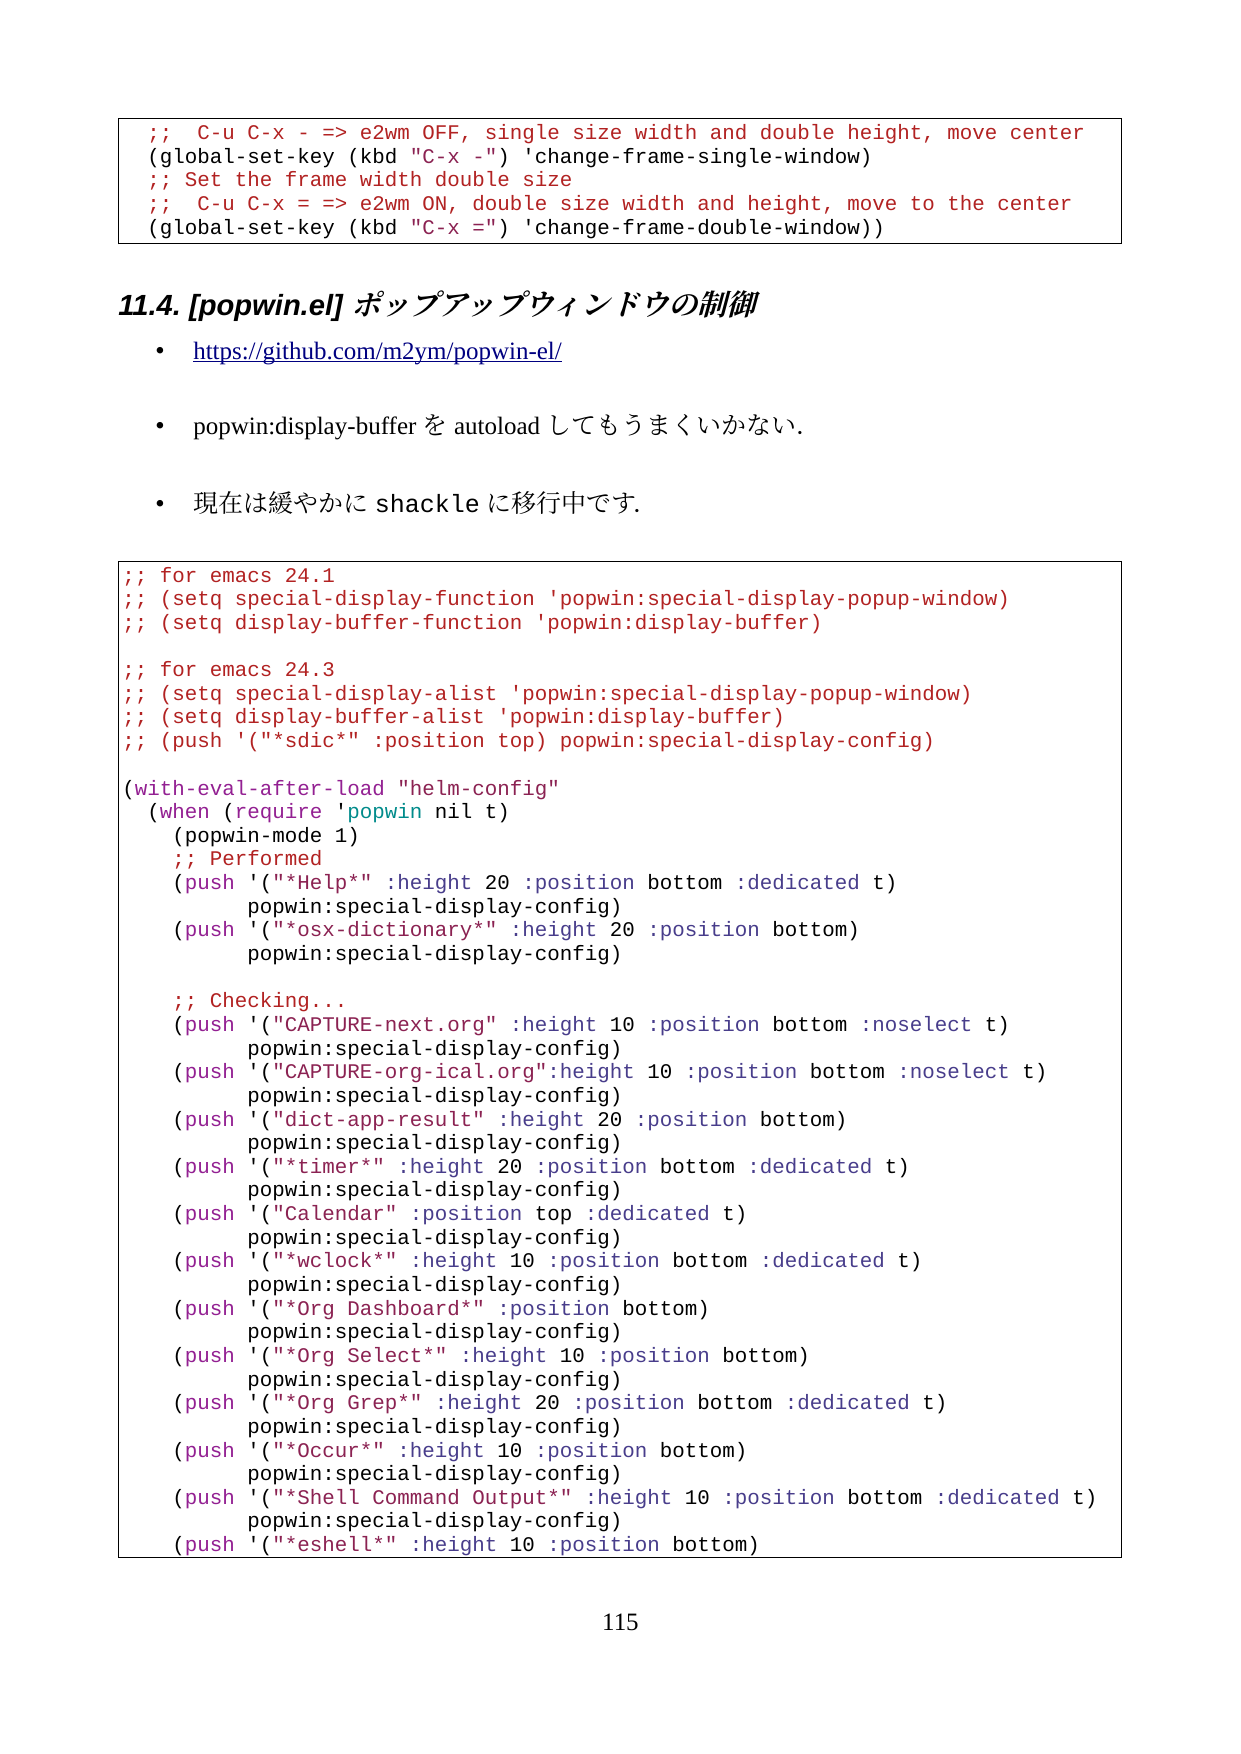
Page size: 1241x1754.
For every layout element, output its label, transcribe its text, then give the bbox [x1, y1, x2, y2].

text ;; for emacs 24.1 [119, 562, 1121, 584]
text ;; (setq display-buffer-function 'popwin:display-buffer) [119, 608, 1121, 632]
text (push '("CAPTURE-org-ical.org":height 10 :position bottom :noselect t) [119, 1057, 1121, 1081]
text (push '("*Shell Command Output*" :height 10 :position bottom :dedicated t) [119, 1483, 1121, 1507]
text (push '("*osx-dictionary*" :height 20 :position bottom) [119, 915, 1121, 939]
text ;; (setq special-display-alist 'popwin:special-display-popup-window) [119, 679, 1121, 703]
text popwin:special-display-config) [119, 1270, 1121, 1294]
text (push '("*eshell*" :height 10 :position bottom) [119, 1530, 1121, 1557]
text popwin:special-display-config) [119, 1317, 1121, 1341]
text popwin:special-display-config) [119, 1507, 1121, 1530]
text (global-set-key (kbd "C-x =") 'change-frame-double-window)) [119, 213, 1121, 243]
text popwin:special-display-config) [119, 1223, 1121, 1246]
text ;; (setq special-display-function 'popwin:special-display-popup-window) [119, 584, 1121, 608]
list https://github.com/m2ym/popwin-el/ [156, 336, 1122, 393]
text popwin:special-display-config) [119, 1081, 1121, 1104]
text (global-set-key (kbd "C-x -") 'change-frame-single-window) [119, 142, 1121, 165]
text ;; Set the frame width double size [119, 165, 1121, 189]
text (push '("*Org Grep*" :height 20 :position bottom :dedicated t) [119, 1388, 1121, 1412]
text popwin:special-display-config) [119, 1128, 1121, 1152]
text (push '("*wclock*" :height 10 :position bottom :dedicated t) [119, 1246, 1121, 1270]
text (push '("*Occur*" :height 10 :position bottom) [119, 1436, 1121, 1459]
text popwin:special-display-config) [119, 1459, 1121, 1483]
text (with-eval-after-load "helm-config" [119, 773, 1121, 797]
text popwin:special-display-config) [119, 1034, 1121, 1057]
text (push '("Calendar" :position top :dedicated t) [119, 1199, 1121, 1223]
text ;; Performed [119, 844, 1121, 868]
text (push '("*Help*" :height 20 :position bottom :dedicated t) [119, 868, 1121, 892]
text popwin:special-display-config) [119, 892, 1121, 915]
text (popwin-mode 1) [119, 821, 1121, 844]
text (push '("dict-app-result" :height 20 :position bottom) [119, 1104, 1121, 1128]
text (push '("*timer*" :height 20 :position bottom :dedicated t) [119, 1152, 1121, 1176]
text ;; (push '("*sdic*" :position top) popwin:special-display-config) [119, 726, 1121, 750]
text (push '("*Org Dashboard*" :position bottom) [119, 1294, 1121, 1317]
text (push '("CAPTURE-next.org" :height 10 :position bottom :noselect t) [119, 1010, 1121, 1034]
text ;; for emacs 24.3 [119, 655, 1121, 679]
text popwin:special-display-config) [119, 1176, 1121, 1199]
text ;; C-u C-x = => e2wm ON, double size width and height, move to the center [119, 189, 1121, 213]
text ;; C-u C-x - => e2wm OFF, single size width and double height, move center [119, 119, 1121, 142]
text (when (require 'popwin nil t) [119, 797, 1121, 821]
text (push '("*Org Select*" :height 10 :position bottom) [119, 1341, 1121, 1365]
list popwin:display-buffer を autoload してもうまくいかない． [156, 406, 1122, 471]
text popwin:special-display-config) [119, 939, 1121, 963]
subtitle [popwin.el] ポップアップウィンドウの制御 [118, 282, 1122, 323]
list 現在は緩やかに shackle に移行中です． [156, 483, 1122, 548]
text ;; Checking... [119, 986, 1121, 1010]
text popwin:special-display-config) [119, 1365, 1121, 1388]
text popwin:special-display-config) [119, 1412, 1121, 1436]
text ;; (setq display-buffer-alist 'popwin:display-buffer) [119, 703, 1121, 726]
